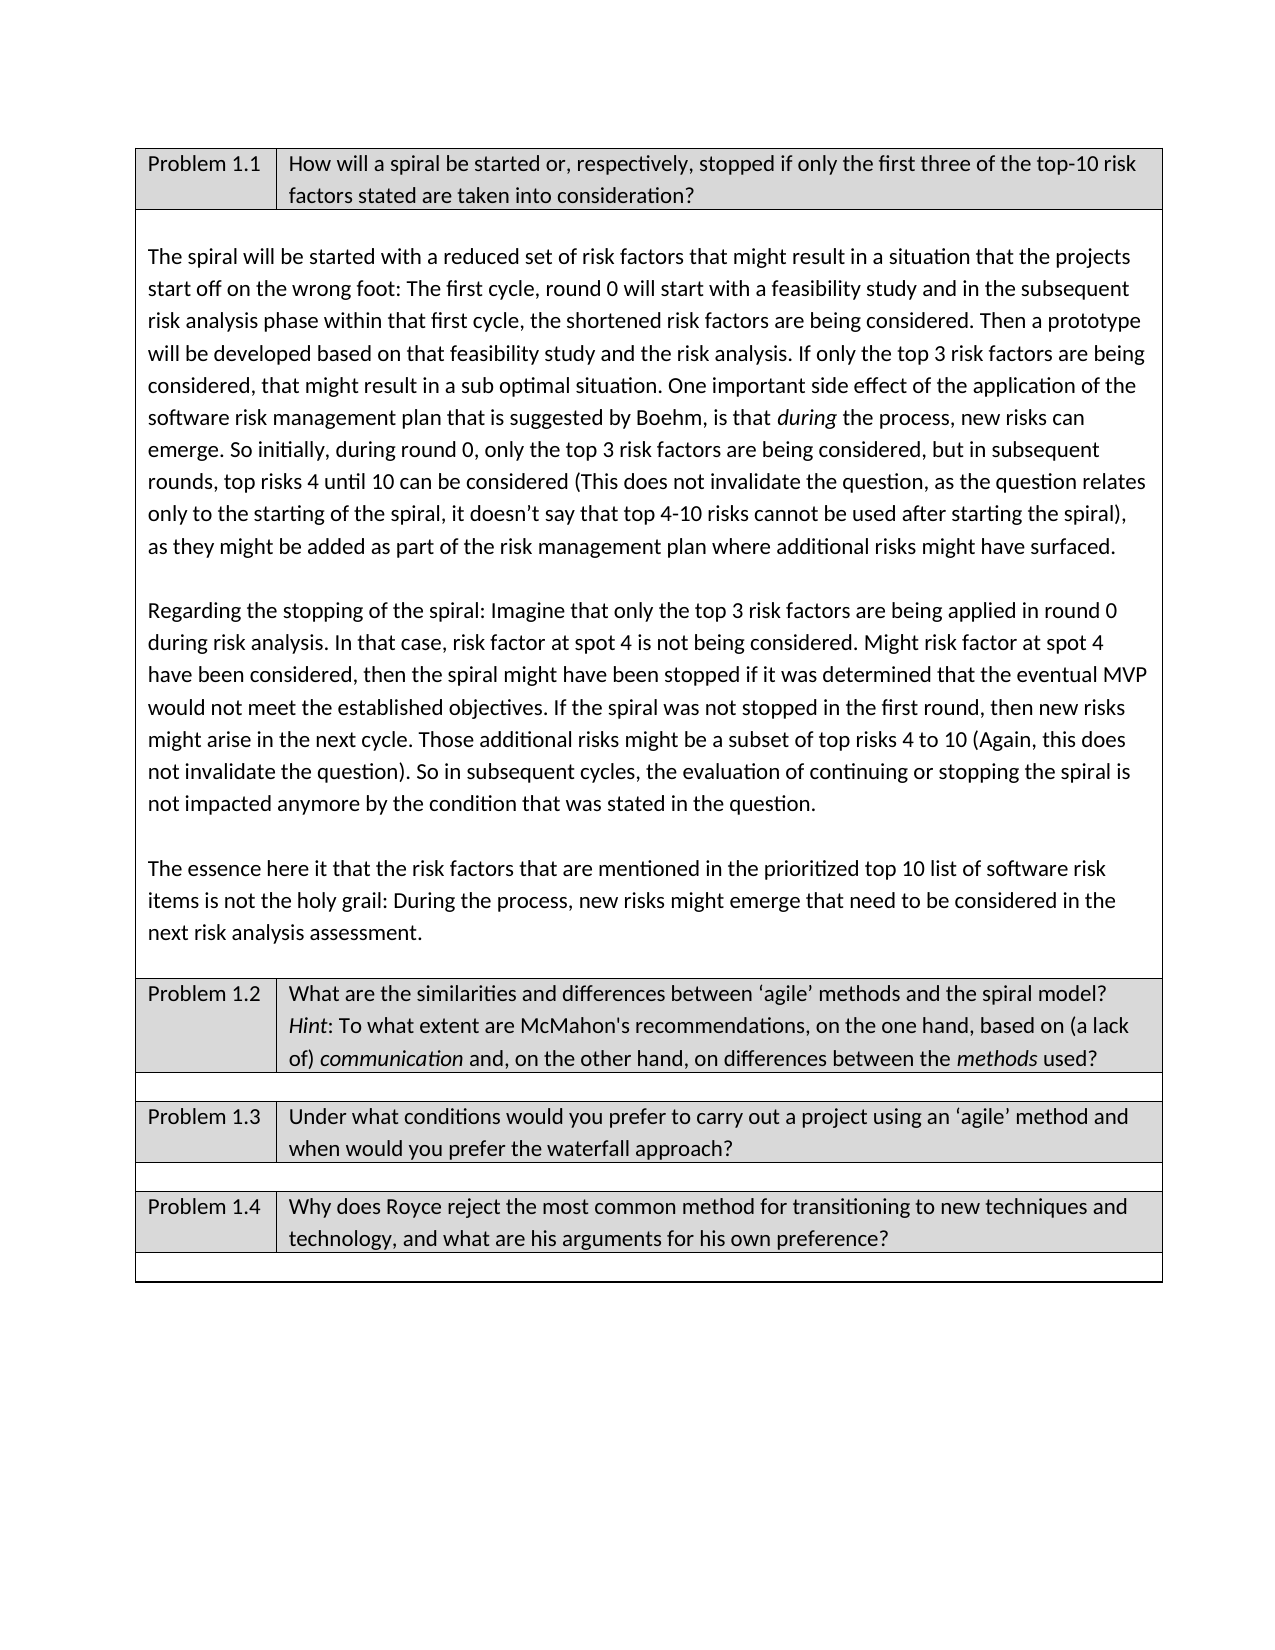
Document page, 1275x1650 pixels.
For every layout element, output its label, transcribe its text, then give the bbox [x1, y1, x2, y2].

table_cell [136, 1073, 1162, 1101]
table_cell [136, 1253, 1162, 1281]
table_header How will a spiral be started or, respectively, stopped if only the first three of the top-10 risk factors stated are taken into consideration? [277, 149, 1162, 209]
table_cell The spiral will be started with a reduced set of risk factors that might result in a situation that the projects start off on the wrong foot: The first cycle, round 0 will start with a feasibility study and in the subsequent risk analysis phase within that first cycle, the shortened risk factors are being considered. Then a prototype will be developed based on that feasibility study and the risk analysis. If only the top 3 risk factors are being considered, that might result in a sub optimal situation. One important side effect of the application of the software risk management plan that is suggested by Boehm, is that during the process, new risks can emerge. So initially, during round 0, only the top 3 risk factors are being considered, but in subsequent rounds, top risks 4 until 10 can be considered (This does not invalidate the question, as the question relates only to the starting of the spiral, it doesn’t say that top 4-10 risks cannot be used after starting the spiral), as they might be added as part of the risk management plan where additional risks might have surfaced. Regarding the stopping of the spiral: Imagine that only the top 3 risk factors are being applied in round 0 during risk analysis. In that case, risk factor at spot 4 is not being considered. Might risk factor at spot 4 have been considered, then the spiral might have been stopped if it was determined that the eventual MVP would not meet the established objectives. If the spiral was not stopped in the first round, then new risks might arise in the next cycle. Those additional risks might be a subset of top risks 4 to 10 (Again, this does not invalidate the question). So in subsequent cycles, the evaluation of continuing or stopping the spiral is not impacted anymore by the condition that was stated in the question. The essence here it that the risk factors that are mentioned in the prioritized top 10 list of software risk items is not the holy grail: During the process, new risks might emerge that need to be considered in the next risk analysis assessment. [136, 210, 1162, 978]
table_header Problem 1.1 [136, 149, 276, 209]
table_cell Problem 1.3 [136, 1102, 276, 1162]
table_cell Problem 1.2 [136, 979, 276, 1072]
table_cell What are the similarities and differences between ‘agile’ methods and the spiral model? Hint: To what extent are McMahon's recommendations, on the one hand, based on (a lack of) communication and, on the other hand, on differences between the methods used? [277, 979, 1162, 1072]
table_cell Why does Royce reject the most common method for transitioning to new techniques and technology, and what are his arguments for his own preference? [277, 1192, 1162, 1252]
table_cell [136, 1163, 1162, 1191]
table_cell Problem 1.4 [136, 1192, 276, 1252]
table_cell Under what conditions would you prefer to carry out a project using an ‘agile’ method and when would you prefer the waterfall approach? [277, 1102, 1162, 1162]
